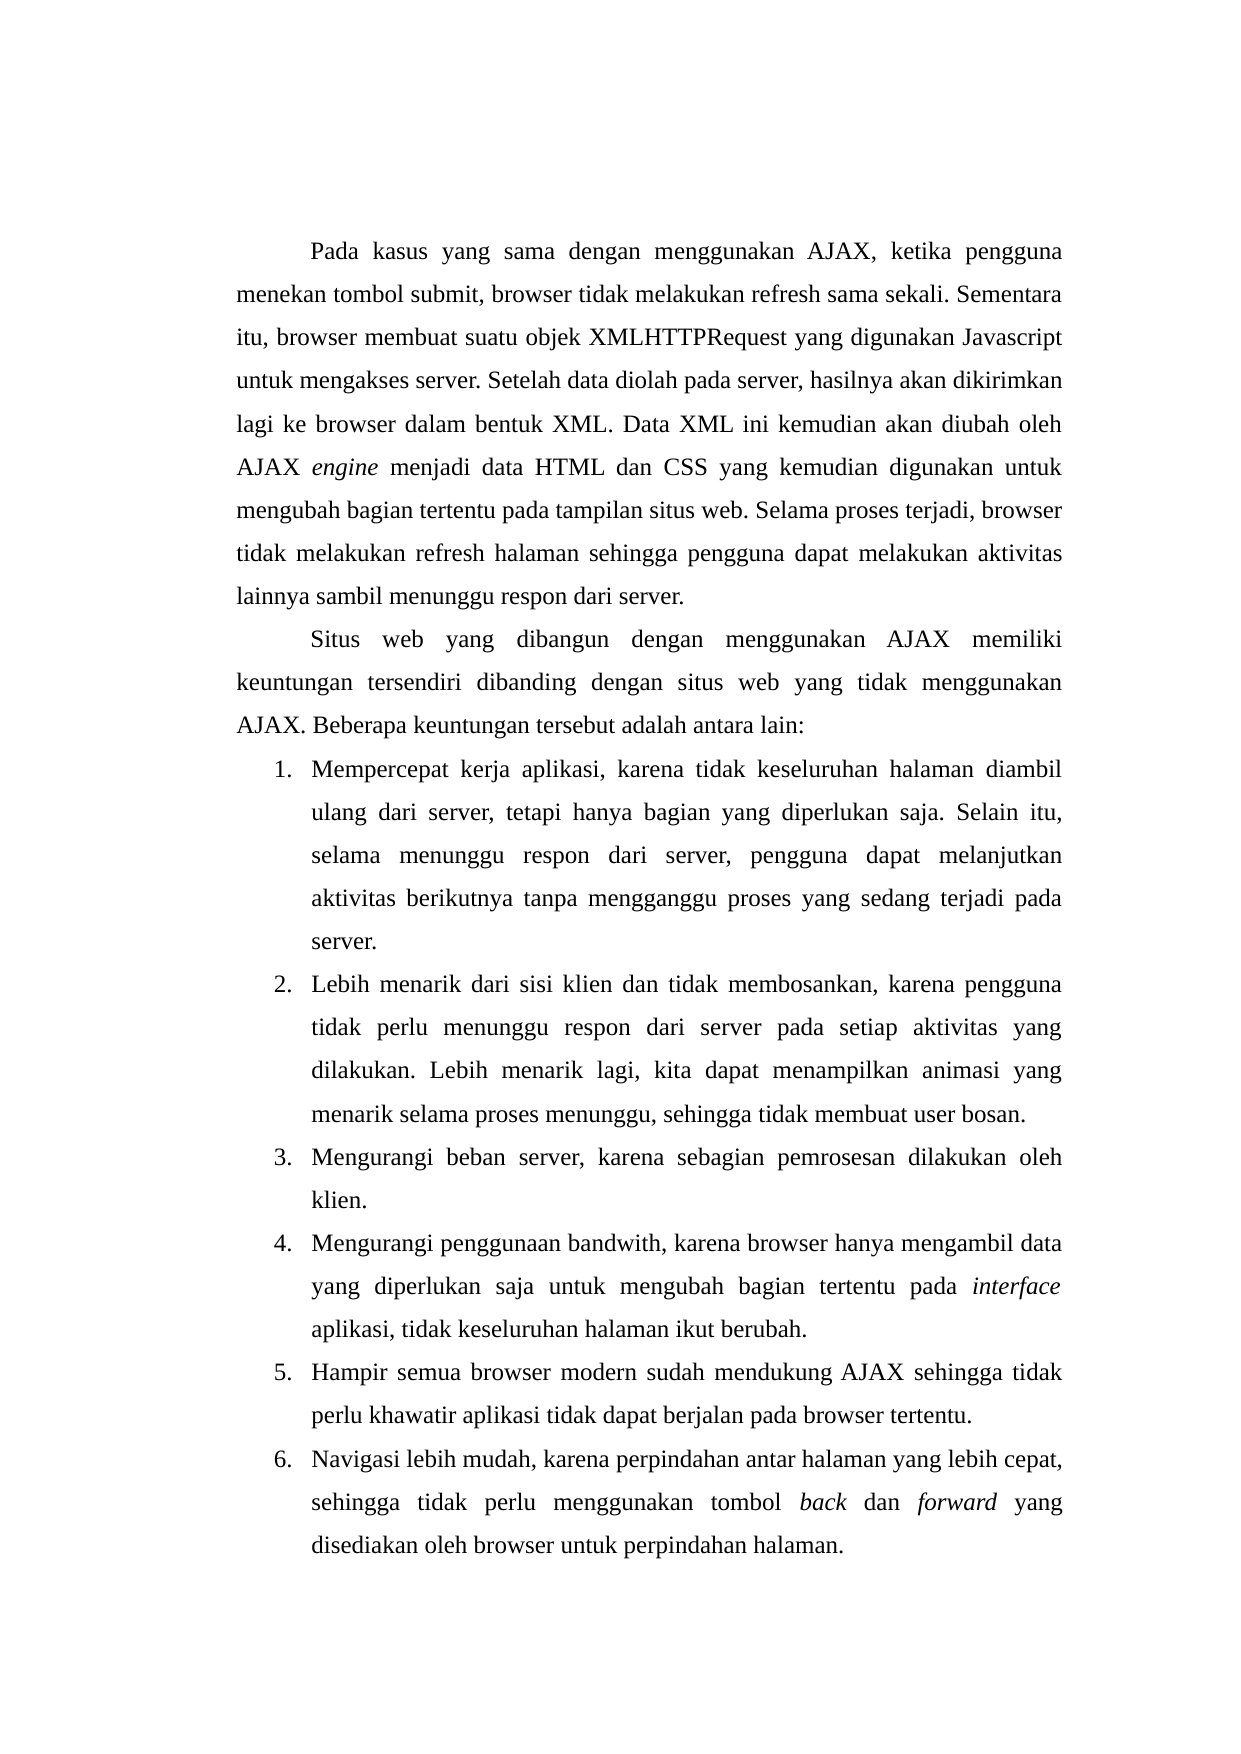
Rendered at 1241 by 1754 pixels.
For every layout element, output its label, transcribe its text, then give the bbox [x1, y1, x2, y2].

list Mempercepat kerja aplikasi, karena tidak keseluruhan halaman diambil ulang dari server, tetapi hanya bagian yang diperlukan saja. Selain itu, selama menunggu respon dari server, pengguna dapat melanjutkan aktivitas berikutnya tanpa mengganggu proses yang sedang terjadi pada server. [274, 754, 1063, 955]
list Lebih menarik dari sisi klien dan tidak membosankan, karena pengguna tidak perlu menunggu respon dari server pada setiap aktivitas yang dilakukan. Lebih menarik lagi, kita dapat menampilkan animasi yang menarik selama proses menunggu, sehingga tidak membuat user bosan. [274, 969, 1063, 1127]
text Pada kasus yang sama dengan menggunakan AJAX, ketika pengguna menekan tombol submit, browser tidak melakukan refresh sama sekali. Sementara itu, browser membuat suatu objek XMLHTTPRequest yang digunakan Javascript untuk mengakses server. Setelah data diolah pada server, hasilnya akan dikirimkan lagi ke browser dalam bentuk XML. Data XML ini kemudian akan diubah oleh AJAX engine menjadi data HTML dan CSS yang kemudian digunakan untuk mengubah bagian tertentu pada tampilan situs web. Selama proses terjadi, browser tidak melakukan refresh halaman sehingga pengguna dapat melakukan aktivitas lainnya sambil menunggu respon dari server. [236, 236, 1063, 610]
text Situs web yang dibangun dengan menggunakan AJAX memiliki keuntungan tersendiri dibanding dengan situs web yang tidak menggunakan AJAX. Beberapa keuntungan tersebut adalah antara lain: [236, 624, 1063, 739]
list Hampir semua browser modern sudah mendukung AJAX sehingga tidak perlu khawatir aplikasi tidak dapat berjalan pada browser tertentu. [274, 1357, 1063, 1429]
list Mengurangi penggunaan bandwith, karena browser hanya mengambil data yang diperlukan saja untuk mengubah bagian tertentu pada interface aplikasi, tidak keseluruhan halaman ikut berubah. [274, 1228, 1063, 1343]
list Navigasi lebih mudah, karena perpindahan antar halaman yang lebih cepat, sehingga tidak perlu menggunakan tombol back dan forward yang disediakan oleh browser untuk perpindahan halaman. [274, 1444, 1063, 1559]
list Mengurangi beban server, karena sebagian pemrosesan dilakukan oleh klien. [274, 1142, 1063, 1214]
